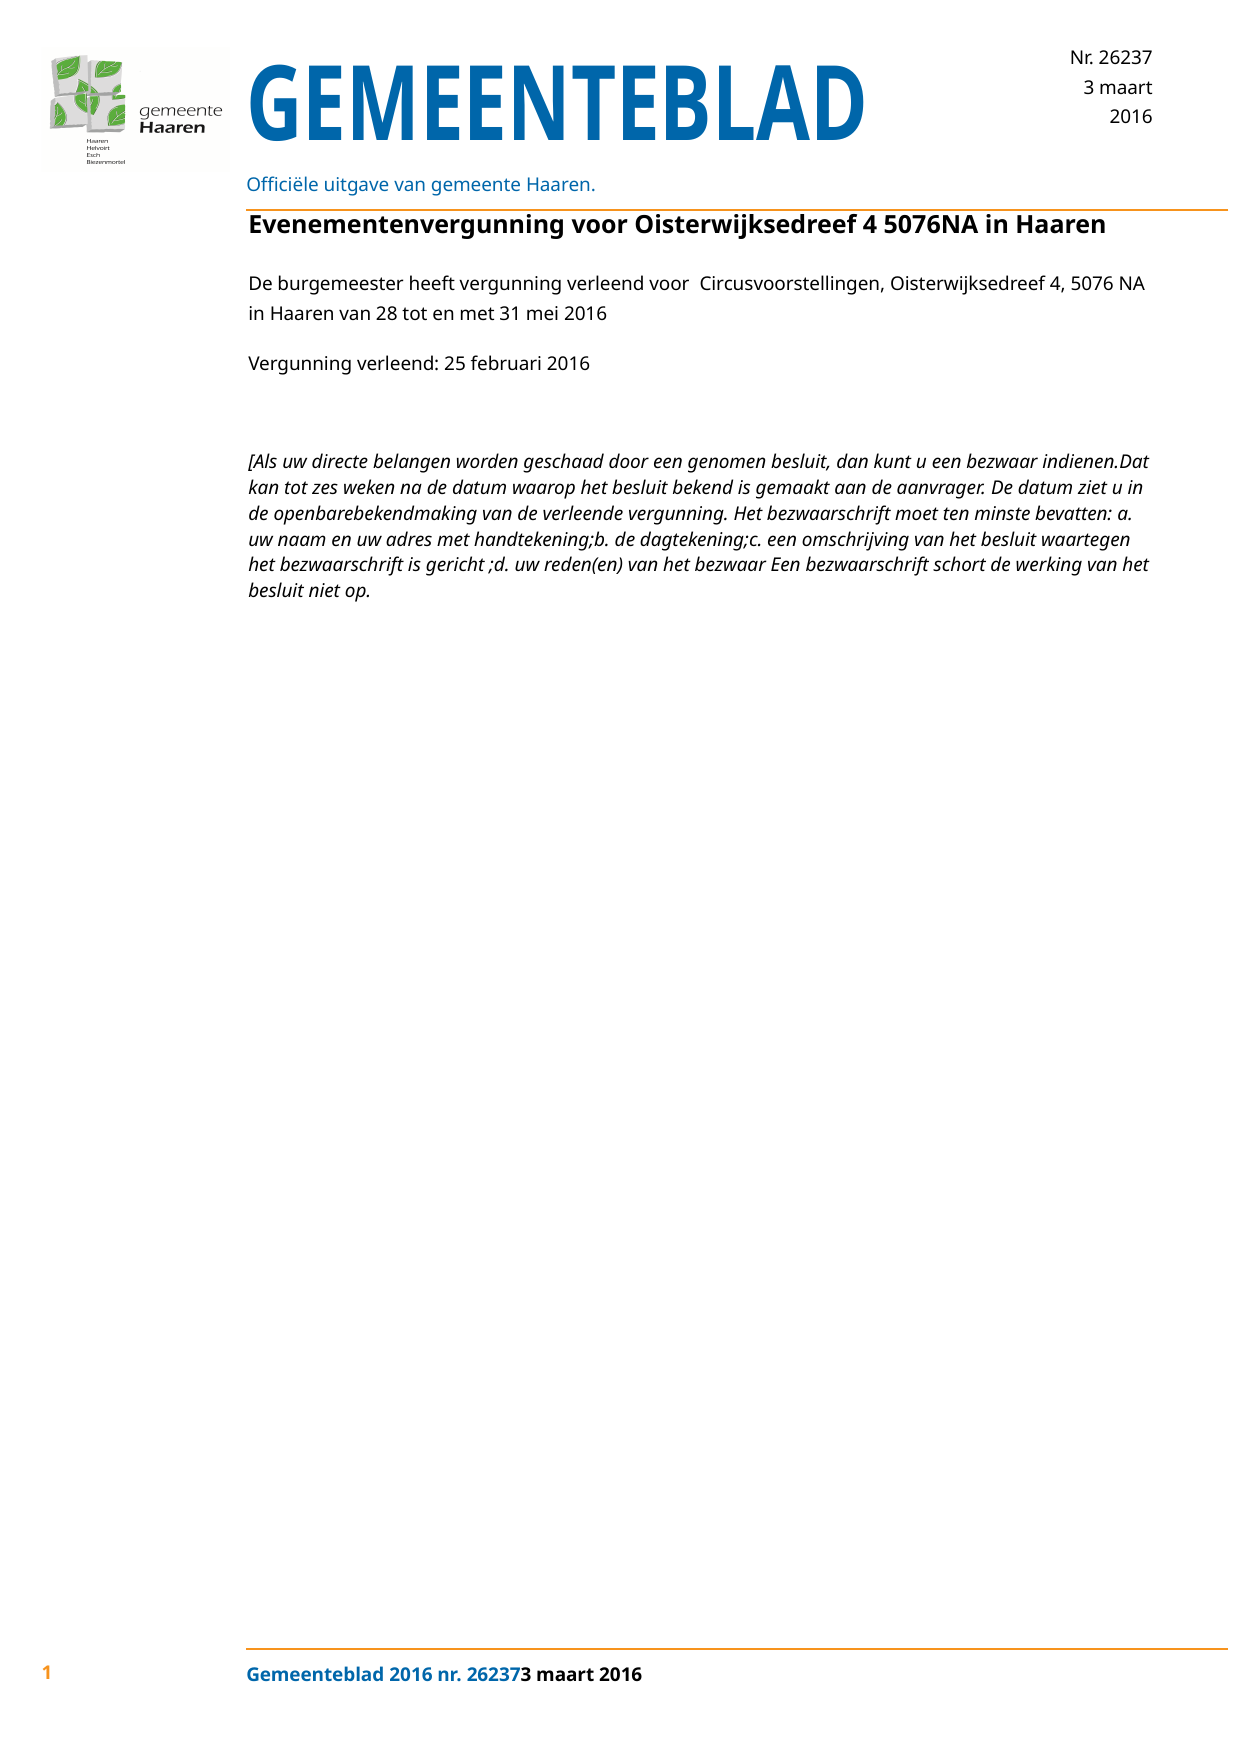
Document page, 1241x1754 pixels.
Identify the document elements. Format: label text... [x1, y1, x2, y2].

text Evenementenvergunning voor Oisterwijksedreef 4 5076NA in Haaren [248, 211, 1152, 241]
picture [41, 47, 231, 172]
text [Als uw directe belangen worden geschaad door een genomen besluit, dan kunt u een bezwaar indienen.Dat kan tot zes weken na de datum waarop het besluit bekend is gemaakt aan de aanvrager. De datum ziet u in de openbarebekendmaking van de verleende vergunning. Het bezwaarschrift moet ten minste bevatten: a. uw naam en uw adres met handtekening;b. de dagtekening;c. een omschrijving van het besluit waartegen het bezwaarschrift is gericht ;d. uw reden(en) van het bezwaar Een bezwaarschrift schort de werking van het besluit niet op. [248, 448, 1152, 603]
text Vergunning verleend: 25 februari 2016 [248, 350, 1152, 376]
text De burgemeester heeft vergunning verleend voor Circusvoorstellingen, Oisterwijksedreef 4, 5076 NA in Haaren van 28 tot en met 31 mei 2016 [248, 270, 1152, 326]
